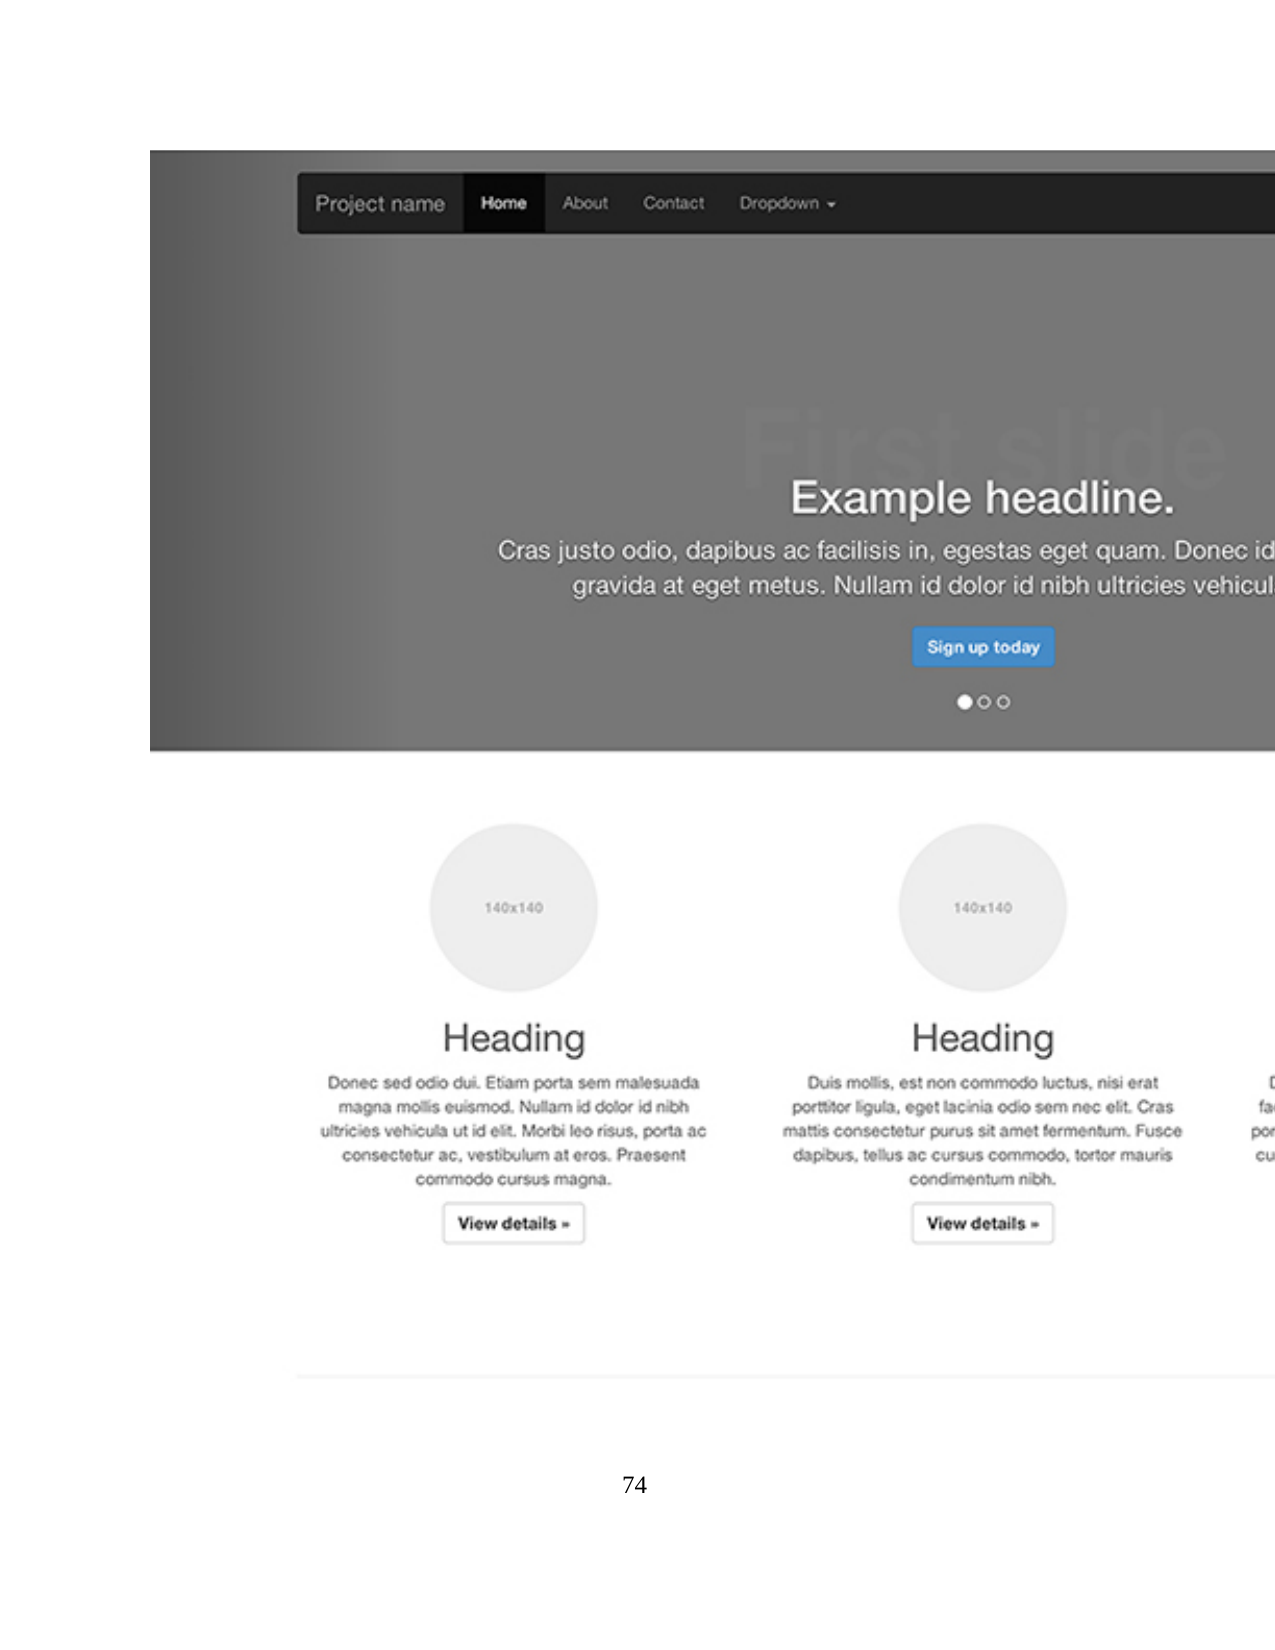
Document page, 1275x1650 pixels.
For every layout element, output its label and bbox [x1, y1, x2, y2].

picture [150, 150, 1275, 1400]
